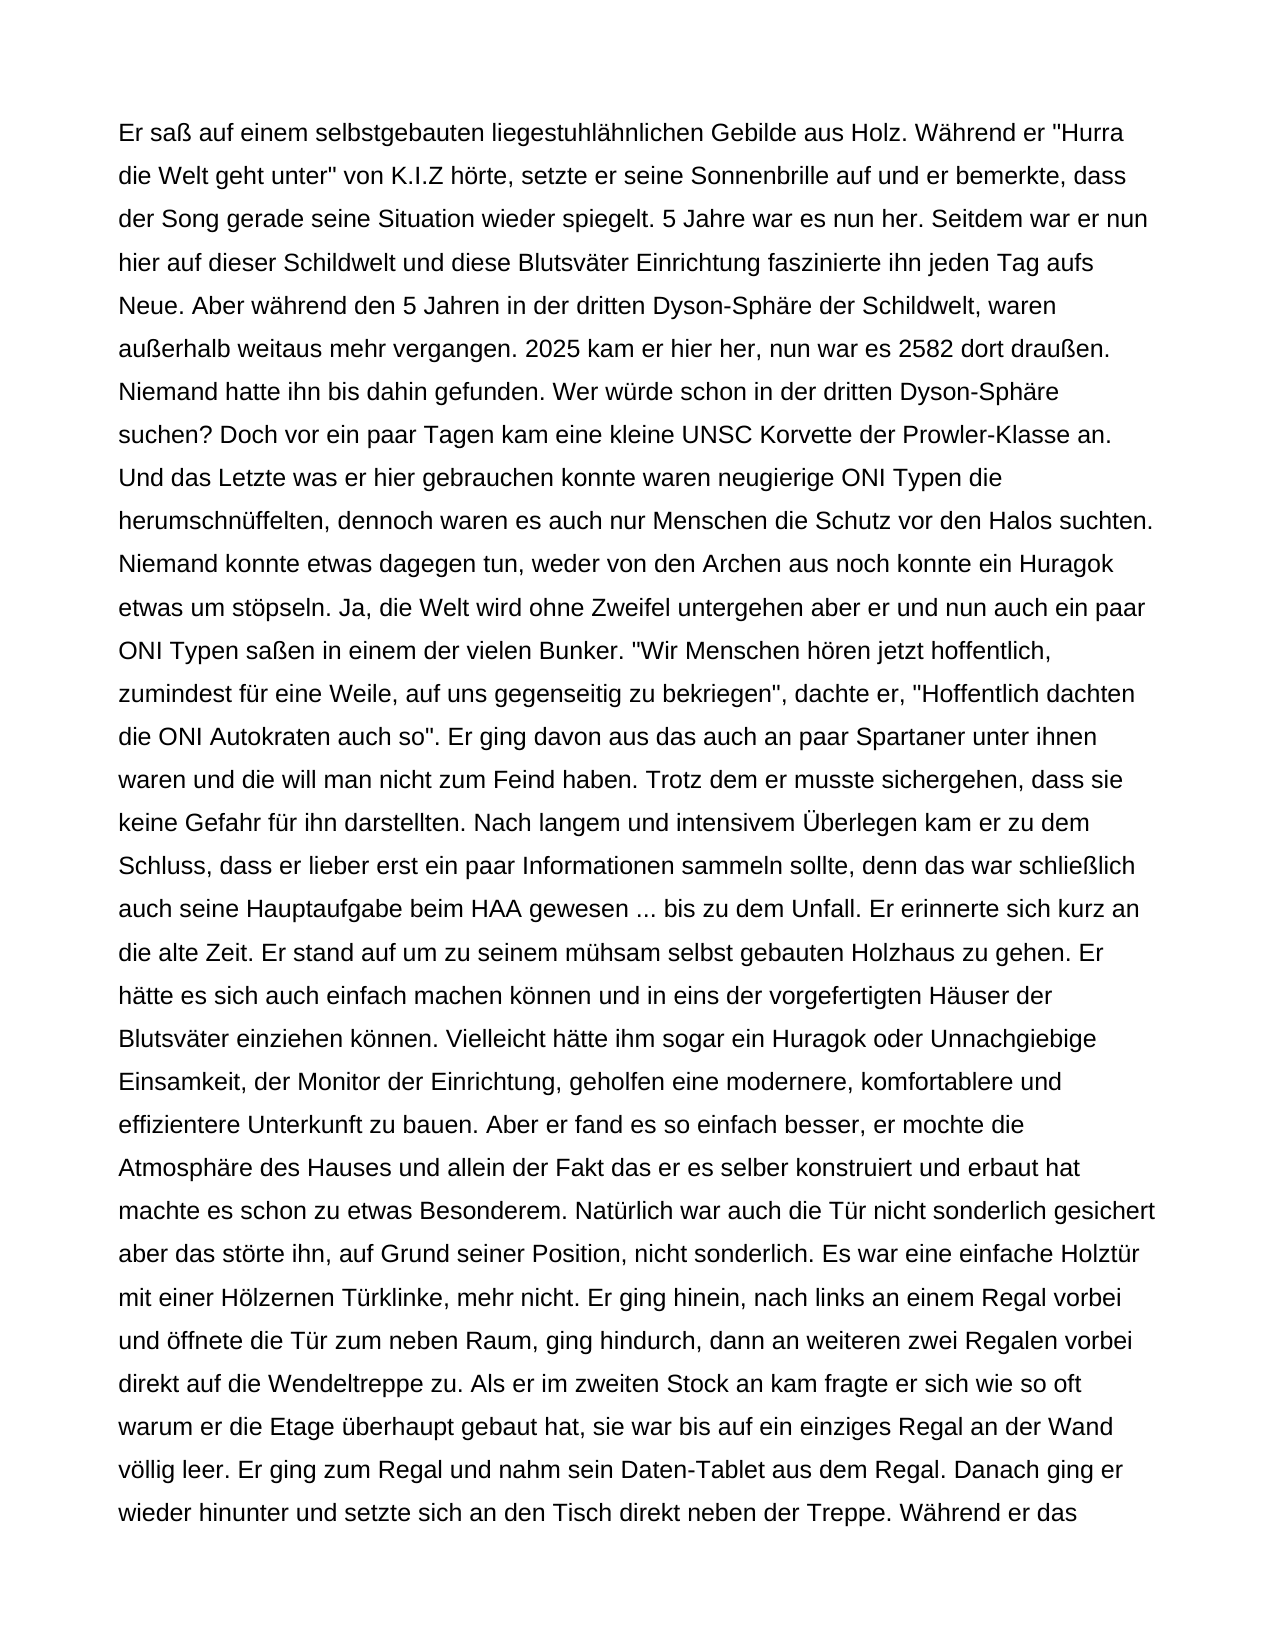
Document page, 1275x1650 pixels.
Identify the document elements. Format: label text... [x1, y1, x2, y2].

text Er saß auf einem selbstgebauten liegestuhlähnlichen Gebilde aus Holz. Während er "Hurra die Welt geht unter" von K.I.Z hörte, setzte er seine Sonnenbrille auf und er bemerkte, dass der Song gerade seine Situation wieder spiegelt. 5 Jahre war es nun her. Seitdem war er nun hier auf dieser Schildwelt und diese Blutsväter Einrichtung faszinierte ihn jeden Tag aufs Neue. Aber während den 5 Jahren in der dritten Dyson-Sphäre der Schildwelt, waren außerhalb weitaus mehr vergangen. 2025 kam er hier her, nun war es 2582 dort draußen. Niemand hatte ihn bis dahin gefunden. Wer würde schon in der dritten Dyson-Sphäre suchen? Doch vor ein paar Tagen kam eine kleine UNSC Korvette der Prowler-Klasse an. Und das Letzte was er hier gebrauchen konnte waren neugierige ONI Typen die herumschnüffelten, dennoch waren es auch nur Menschen die Schutz vor den Halos suchten. Niemand konnte etwas dagegen tun, weder von den Archen aus noch konnte ein Huragok etwas um stöpseln. Ja, die Welt wird ohne Zweifel untergehen aber er und nun auch ein paar ONI Typen saßen in einem der vielen Bunker. "Wir Menschen hören jetzt hoffentlich, zumindest für eine Weile, auf uns gegenseitig zu bekriegen", dachte er, "Hoffentlich dachten die ONI Autokraten auch so". Er ging davon aus das auch an paar Spartaner unter ihnen waren und die will man nicht zum Feind haben. Trotz dem er musste sichergehen, dass sie keine Gefahr für ihn darstellten. Nach langem und intensivem Überlegen kam er zu dem Schluss, dass er lieber erst ein paar Informationen sammeln sollte, denn das war schließlich auch seine Hauptaufgabe beim HAA gewesen ... bis zu dem Unfall. Er erinnerte sich kurz an die alte Zeit. Er stand auf um zu seinem mühsam selbst gebauten Holzhaus zu gehen. Er hätte es sich auch einfach machen können und in eins der vorgefertigten Häuser der Blutsväter einziehen können. Vielleicht hätte ihm sogar ein Huragok oder Unnachgiebige Einsamkeit, der Monitor der Einrichtung, geholfen eine modernere, komfortablere und effizientere Unterkunft zu bauen. Aber er fand es so einfach besser, er mochte die Atmosphäre des Hauses und allein der Fakt das er es selber konstruiert und erbaut hat machte es schon zu etwas Besonderem. Natürlich war auch die Tür nicht sonderlich gesichert aber das störte ihn, auf Grund seiner Position, nicht sonderlich. Es war eine einfache Holztür mit einer Hölzernen Türklinke, mehr nicht. Er ging hinein, nach links an einem Regal vorbei und öffnete die Tür zum neben Raum, ging hindurch, dann an weiteren zwei Regalen vorbei direkt auf die Wendeltreppe zu. Als er im zweiten Stock an kam fragte er sich wie so oft warum er die Etage überhaupt gebaut hat, sie war bis auf ein einziges Regal an der Wand völlig leer. Er ging zum Regal und nahm sein Daten-Tablet aus dem Regal. Danach ging er wieder hinunter und setzte sich an den Tisch direkt neben der Treppe. Während er das [118, 118, 1157, 1527]
